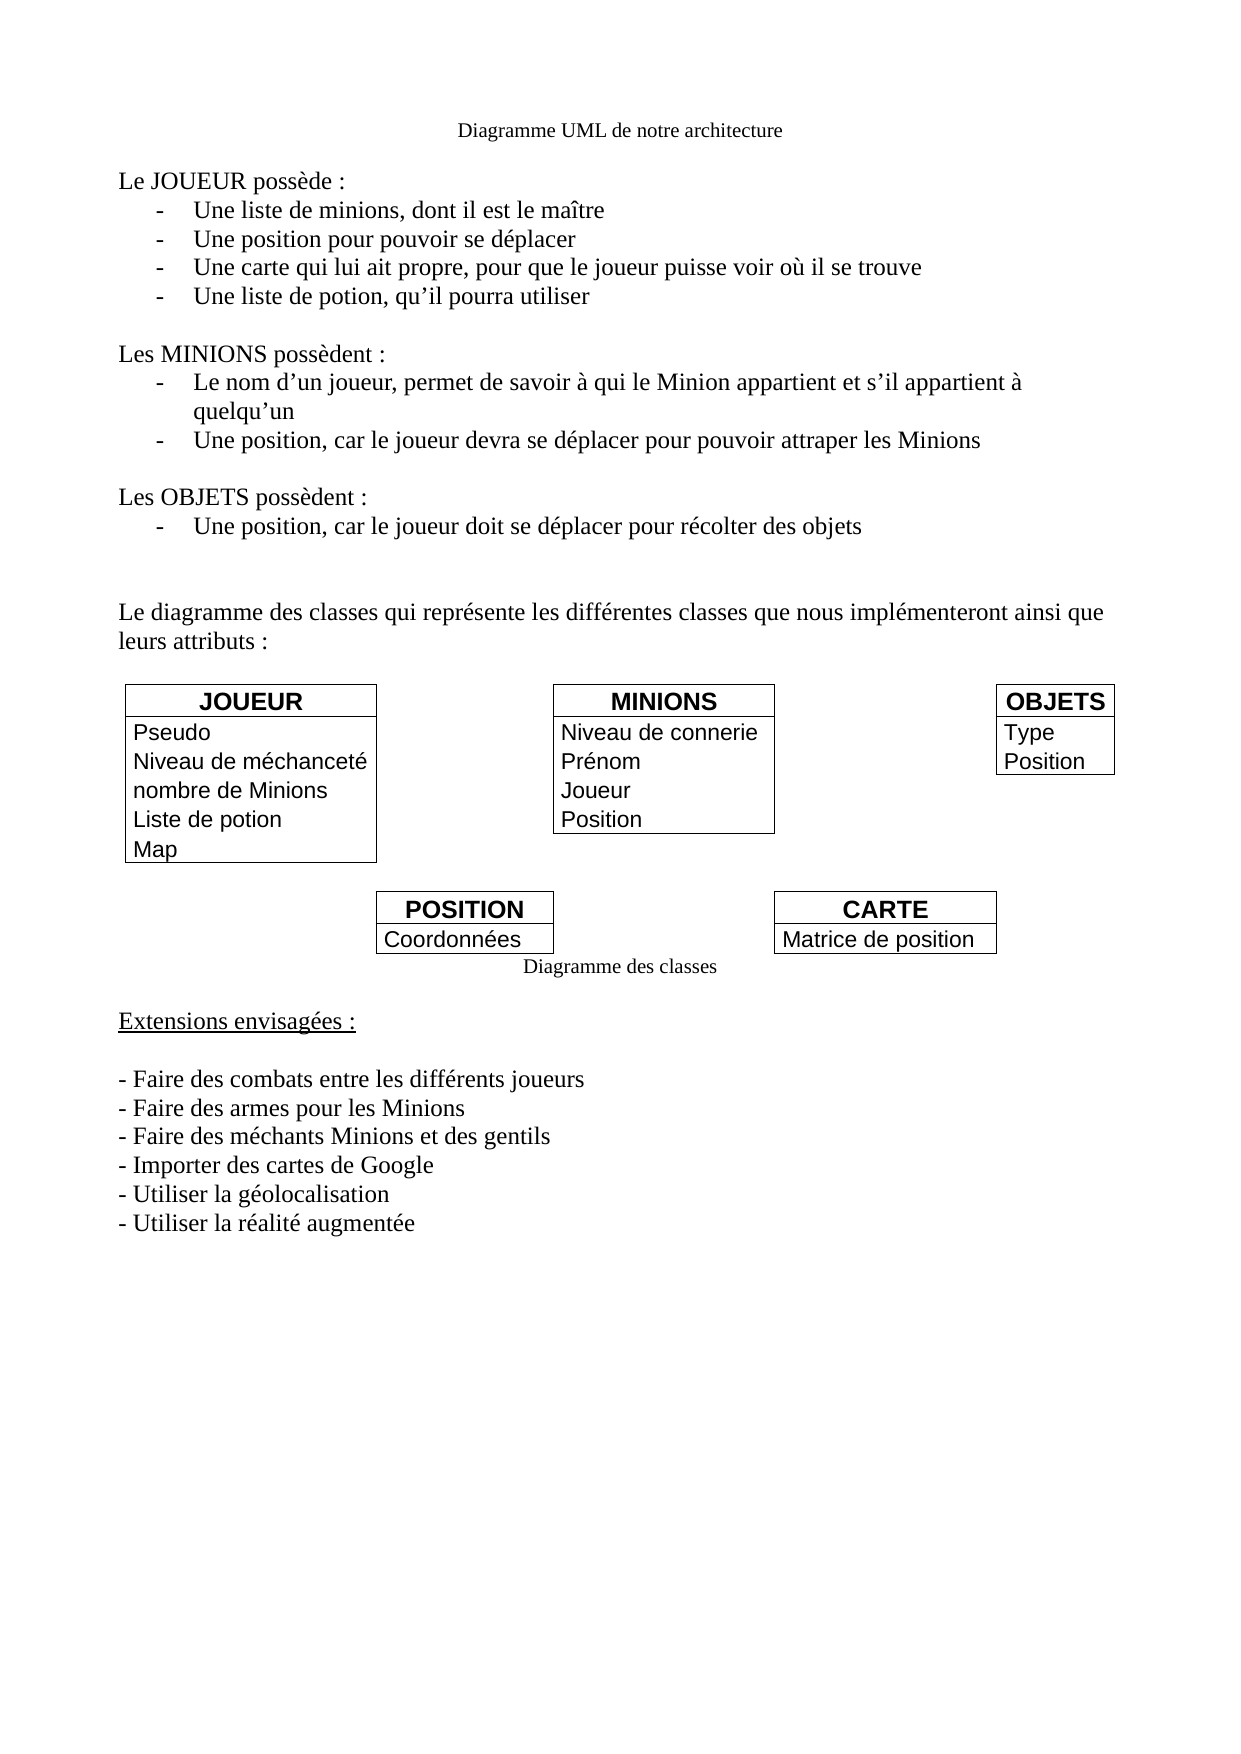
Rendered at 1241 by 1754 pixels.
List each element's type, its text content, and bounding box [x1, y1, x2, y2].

table_cell [775, 804, 996, 833]
table_cell Pseudo [126, 717, 376, 745]
table_cell [126, 923, 376, 952]
table_cell [997, 891, 1114, 923]
table_cell [996, 833, 1114, 862]
list Une carte qui lui ait propre, pour que le joueur puisse voir où il se trouve [156, 252, 1122, 281]
text - Utiliser la réalité augmentée [118, 1208, 1122, 1236]
text Le JOUEUR possède : [118, 166, 1122, 195]
table_cell [996, 862, 1114, 891]
table_cell [554, 923, 774, 952]
table_cell [377, 716, 553, 745]
table_cell Matrice de position [775, 924, 996, 952]
list Une position, car le joueur devra se déplacer pour pouvoir attraper les Minions [156, 425, 1122, 454]
table_cell Position [554, 804, 774, 833]
text Les OBJETS possèdent : [118, 482, 1122, 511]
table_cell [377, 774, 553, 803]
table_cell [775, 862, 996, 891]
table_cell [376, 862, 553, 891]
table_cell CARTE [775, 892, 996, 923]
list Une position, car le joueur doit se déplacer pour récolter des objets [156, 511, 1122, 540]
list Une liste de minions, dont il est le maître [156, 195, 1122, 224]
text Extensions envisagées : [118, 1006, 1122, 1035]
table_cell [126, 863, 376, 891]
table_cell [553, 862, 775, 891]
table_cell [554, 891, 774, 923]
table_cell Joueur [554, 774, 774, 803]
table_cell [996, 804, 1114, 833]
table_cell Niveau de méchanceté [126, 745, 376, 774]
text Le diagramme des classes qui représente les différentes classes que nous implémenteront ainsi que leurs attributs : [118, 597, 1122, 655]
table_header MINIONS [554, 685, 774, 716]
table_cell [553, 834, 775, 862]
table_cell [996, 775, 1114, 803]
table_cell Coordonnées [377, 924, 553, 952]
text Diagramme des classes [118, 953, 1122, 978]
table_cell [126, 891, 376, 923]
table_cell [377, 833, 553, 862]
text Diagramme UML de notre architecture [118, 118, 1122, 142]
table_cell [775, 716, 996, 745]
table_cell [775, 774, 996, 803]
table_cell Position [997, 745, 1114, 774]
text - Importer des cartes de Google [118, 1150, 1122, 1179]
list Le nom d’un joueur, permet de savoir à qui le Minion appartient et s’il appartient à quelqu’un [156, 367, 1122, 425]
table_header [377, 684, 553, 716]
table_cell Type [997, 717, 1114, 745]
table_cell [997, 923, 1114, 952]
table_cell nombre de Minions [126, 774, 376, 803]
list Une position pour pouvoir se déplacer [156, 224, 1122, 252]
text - Utiliser la géolocalisation [118, 1179, 1122, 1208]
table_cell [775, 833, 996, 862]
text - Faire des armes pour les Minions [118, 1093, 1122, 1121]
table_cell Map [126, 833, 376, 862]
text - Faire des combats entre les différents joueurs [118, 1064, 1122, 1093]
table_header JOUEUR [126, 685, 376, 716]
table_header [775, 684, 996, 716]
table_cell Liste de potion [126, 804, 376, 833]
table_cell [377, 804, 553, 833]
table_cell [377, 745, 553, 774]
list Une liste de potion, qu’il pourra utiliser [156, 281, 1122, 310]
table_cell POSITION [377, 892, 553, 923]
table_cell Niveau de connerie [554, 717, 774, 745]
table_header OBJETS [997, 685, 1114, 716]
table_cell [775, 745, 996, 774]
text Les MINIONS possèdent : [118, 339, 1122, 367]
text - Faire des méchants Minions et des gentils [118, 1121, 1122, 1150]
table_cell Prénom [554, 745, 774, 774]
